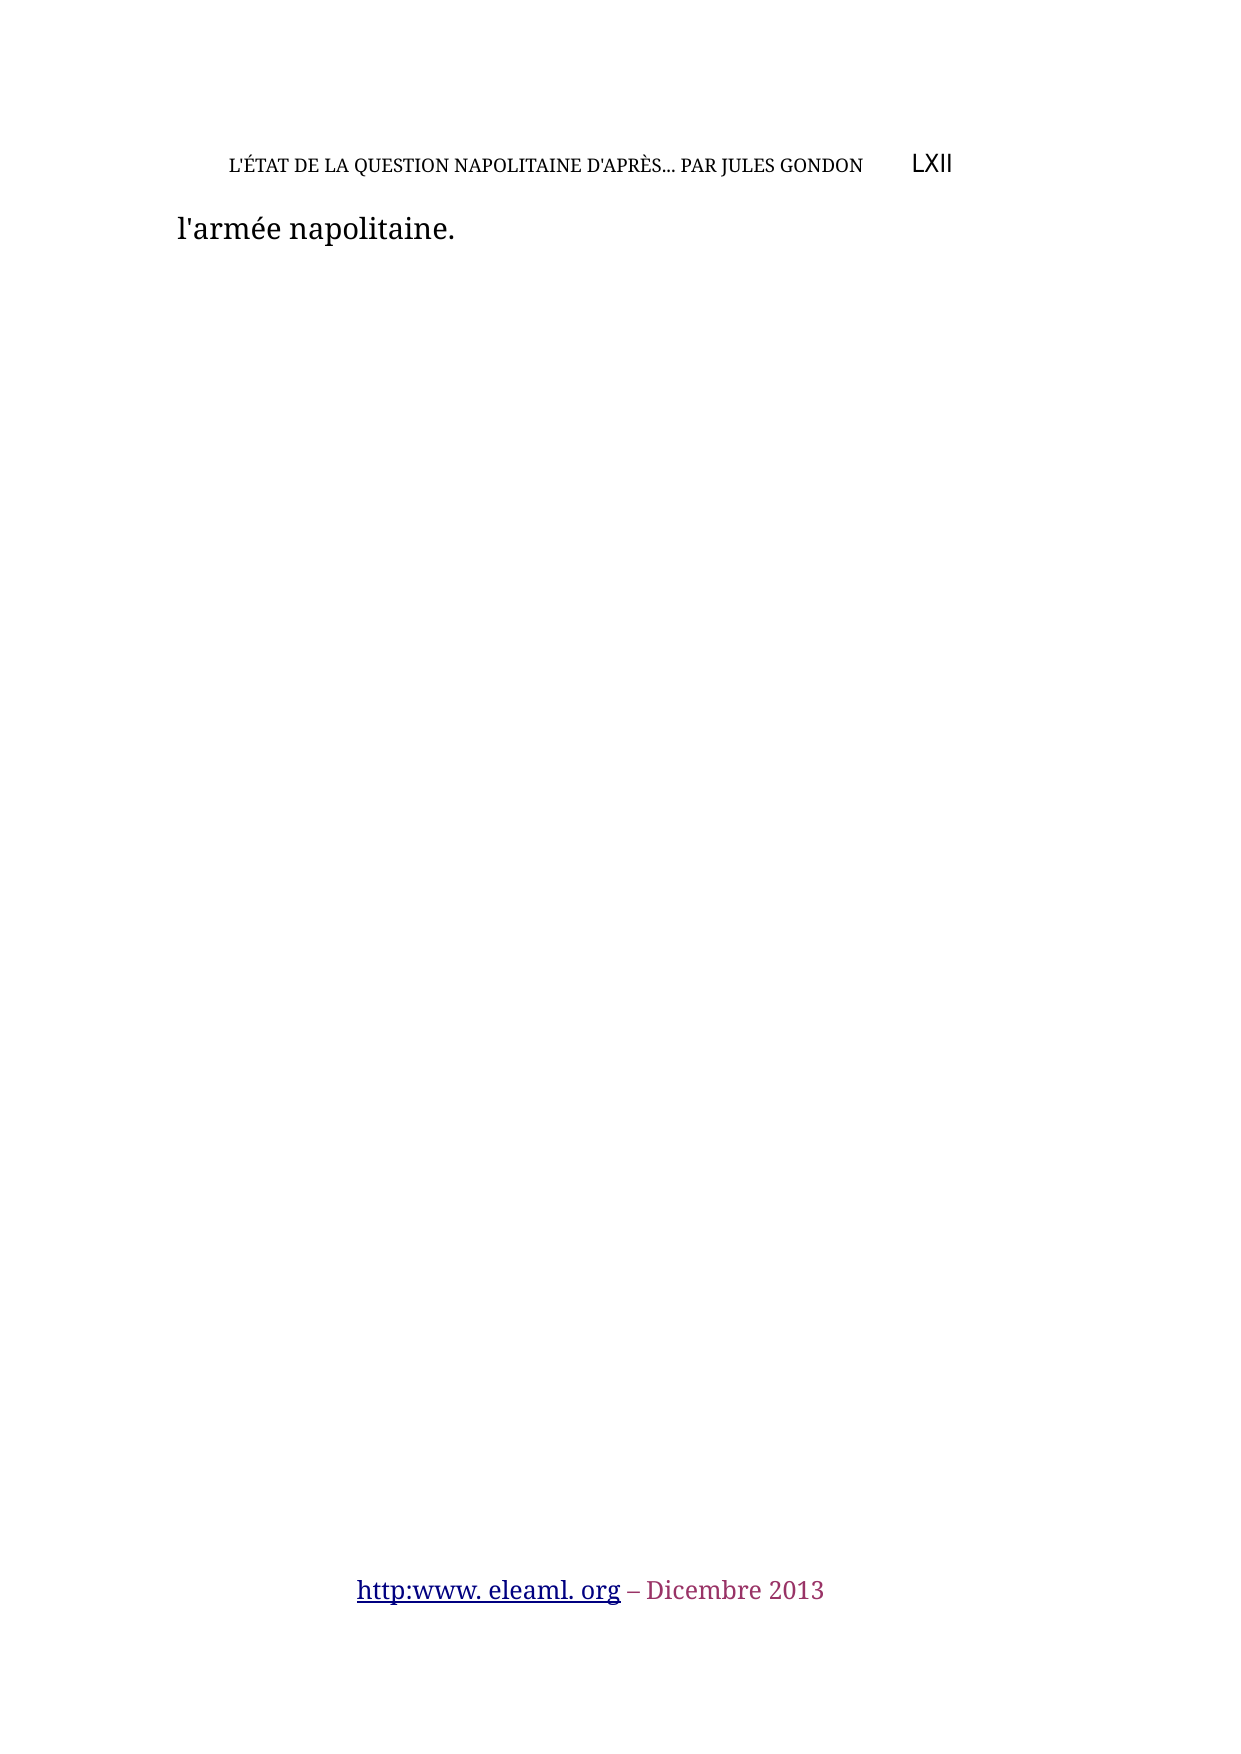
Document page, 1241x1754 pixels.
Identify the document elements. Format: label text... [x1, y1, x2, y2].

text l'armée napolitaine. [177, 208, 1004, 248]
